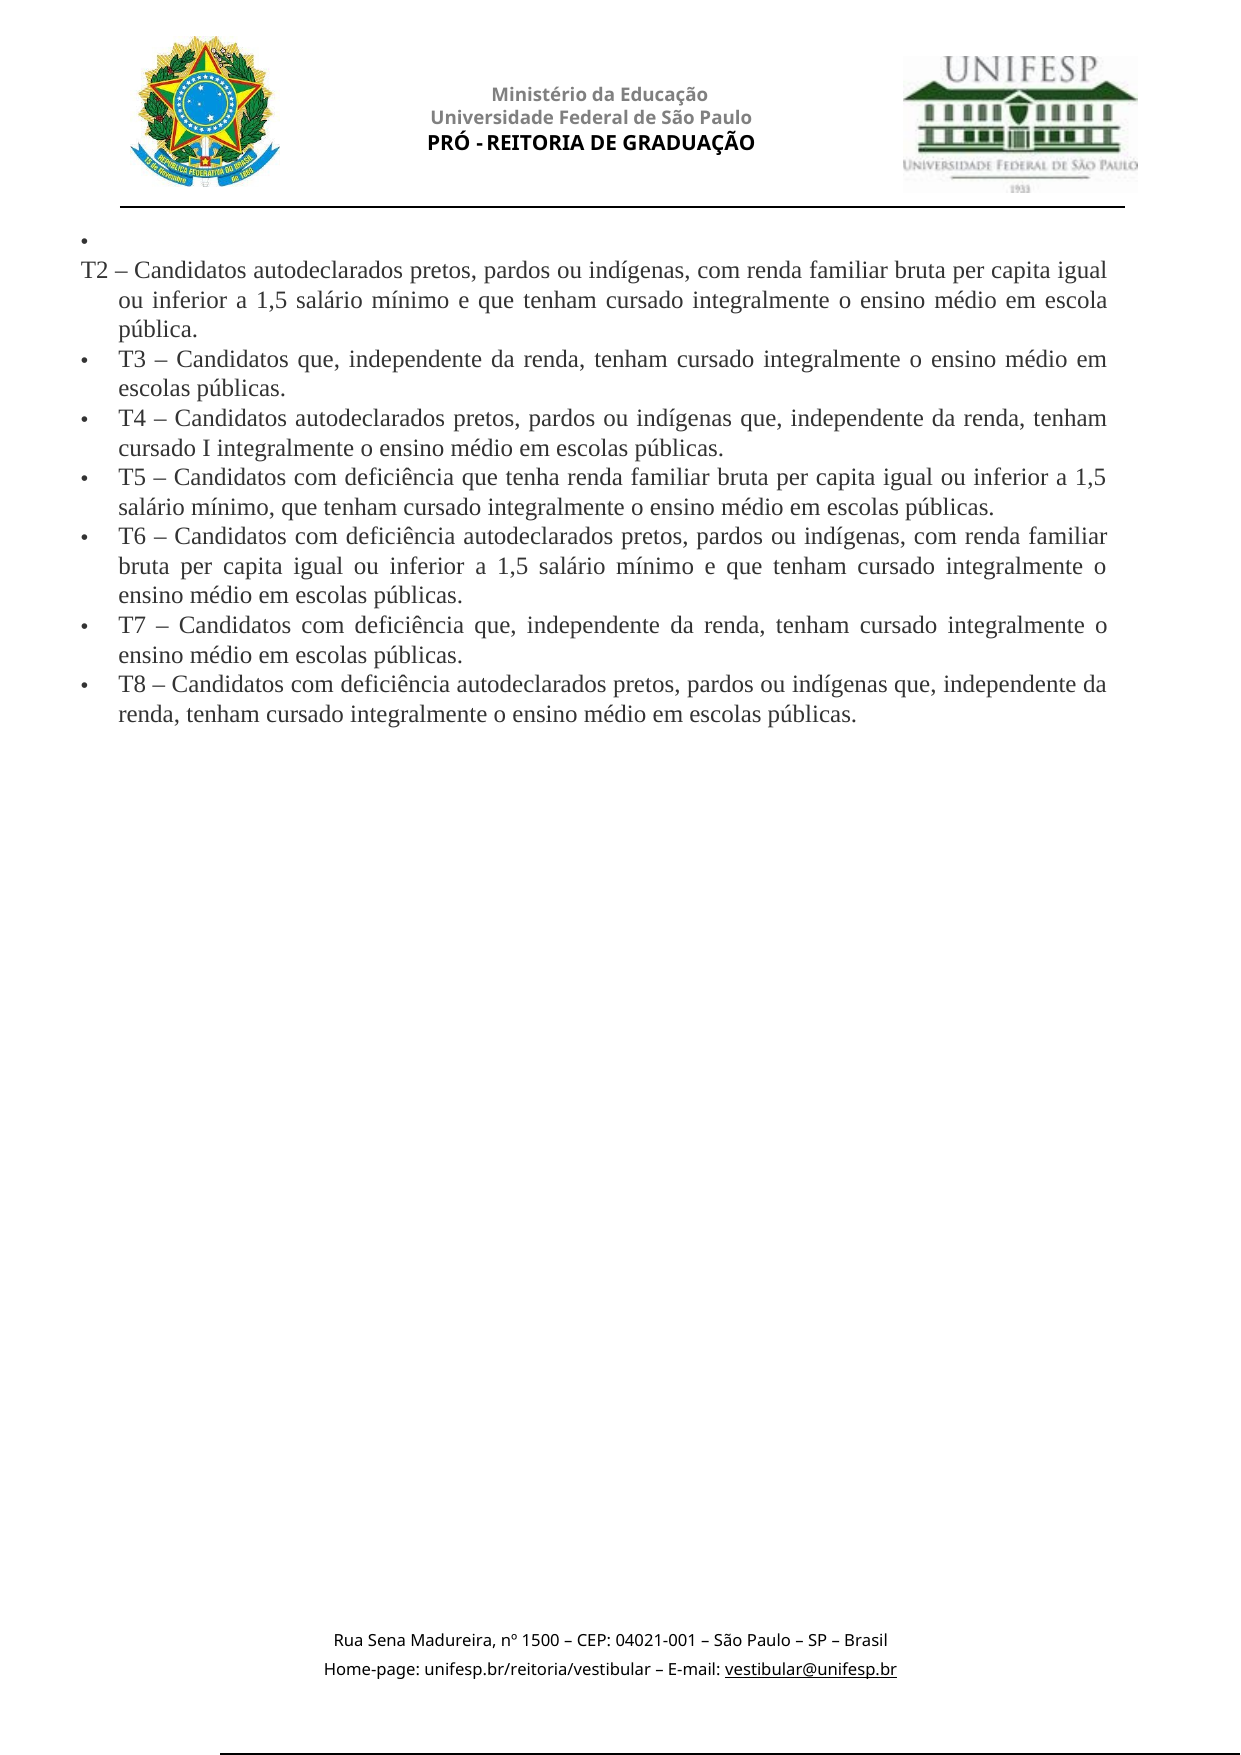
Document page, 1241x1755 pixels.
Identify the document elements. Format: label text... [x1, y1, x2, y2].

list T3 – Candidatos que, independente da renda, tenham cursado integralmente o ensino médio em escolas públicas. [81, 344, 1108, 402]
list T4 – Candidatos autodeclarados pretos, pardos ou indígenas que, independente da renda, tenham cursado I integralmente o ensino médio em escolas públicas. [81, 403, 1108, 461]
list T8 – Candidatos com deficiência autodeclarados pretos, pardos ou indígenas que, independente da renda, tenham cursado integralmente o ensino médio em escolas públicas. [81, 669, 1108, 728]
list T6 – Candidatos com deficiência autodeclarados pretos, pardos ou indígenas, com renda familiar bruta per capita igual ou inferior a 1,5 salário mínimo e que tenham cursado integralmente o ensino médio em escolas públicas. [81, 521, 1108, 609]
list T7 – Candidatos com deficiência que, independente da renda, tenham cursado integralmente o ensino médio em escolas públicas. [81, 610, 1108, 668]
list T5 – Candidatos com deficiência que tenha renda familiar bruta per capita igual ou inferior a 1,5 salário mínimo, que tenham cursado integralmente o ensino médio em escolas públicas. [81, 462, 1108, 521]
list T2 – Candidatos autodeclarados pretos, pardos ou indígenas, com renda familiar bruta per capita igual ou inferior a 1,5 salário mínimo e que tenham cursado integralmente o ensino médio em escola pública. [81, 226, 1108, 343]
